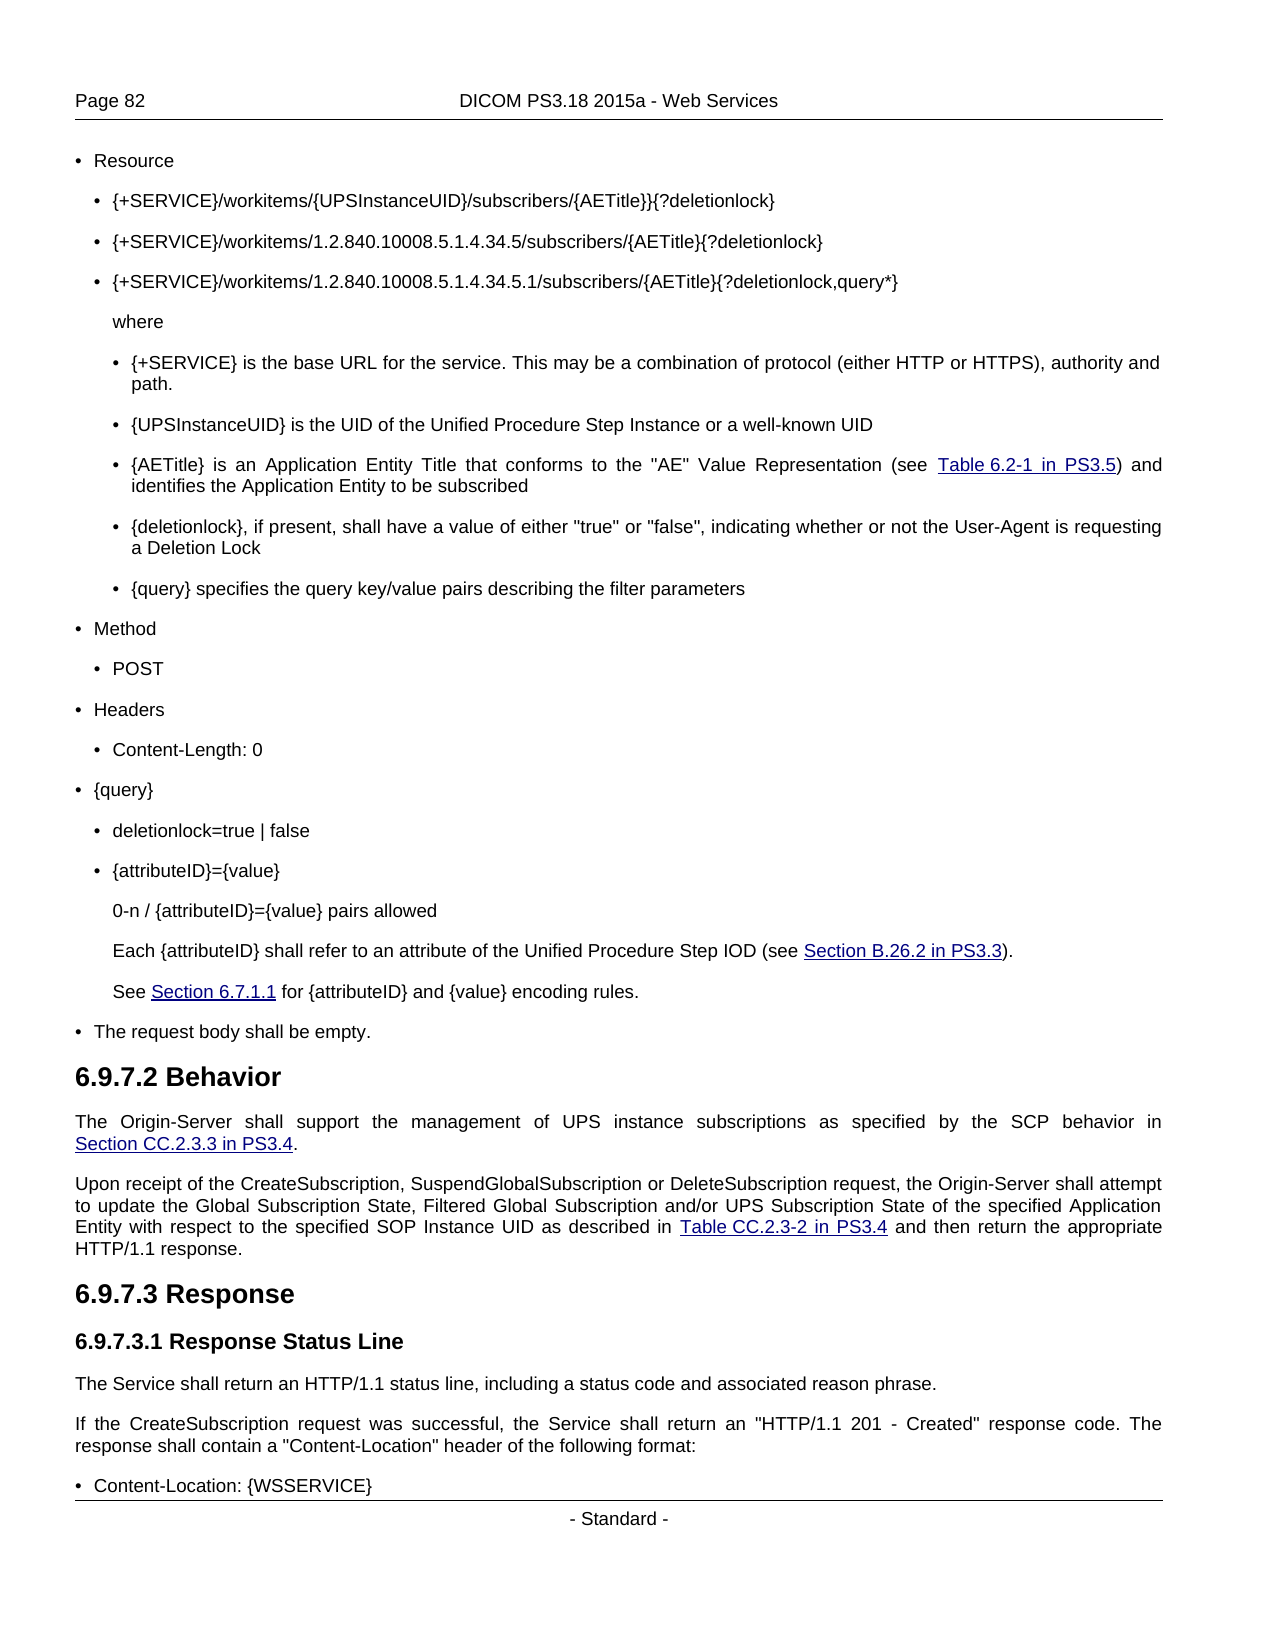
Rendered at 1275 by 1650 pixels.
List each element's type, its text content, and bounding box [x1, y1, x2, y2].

list Content-Location: {WSSERVICE} [75, 1475, 1162, 1496]
text The Service shall return an HTTP/1.1 status line, including a status code and associated reason phrase. [75, 1373, 1162, 1394]
list where [94, 311, 1162, 333]
list Each {attributeID} shall refer to an attribute of the Unified Procedure Step IOD (see Section B.26.2 in PS3.3). [94, 940, 1162, 962]
list {+SERVICE} is the base URL for the service. This may be a combination of protocol (either HTTP or HTTPS), authority and path. [112, 352, 1162, 395]
list 0-n / {attributeID}={value} pairs allowed [94, 900, 1162, 922]
list {query} [75, 779, 1162, 801]
list {deletionlock}, if present, shall have a value of either "true" or "false", indicating whether or not the User-Agent is requesting a Deletion Lock [112, 516, 1162, 559]
list {+SERVICE}/workitems/1.2.840.10008.5.1.4.34.5/subscribers/{AETitle}{?deletionlock} [94, 231, 1162, 252]
text 6.9.7.2 Behavior [75, 1061, 1162, 1092]
list {+SERVICE}/workitems/{UPSInstanceUID}/subscribers/{AETitle}}{?deletionlock} [94, 190, 1162, 212]
list Resource [75, 150, 1162, 172]
list Content-Length: 0 [94, 739, 1162, 760]
list {AETitle} is an Application Entity Title that conforms to the "AE" Value Representation (see Table 6.2-1 in PS3.5) and identifies the Application Entity to be subscribed [112, 454, 1162, 497]
list POST [94, 658, 1162, 680]
text Upon receipt of the CreateSubscription, SuspendGlobalSubscription or DeleteSubscription request, the Origin-Server shall attempt to update the Global Subscription State, Filtered Global Subscription and/or UPS Subscription State of the specified Application Entity with respect to the specified SOP Instance UID as described in Table CC.2.3-2 in PS3.4 and then return the appropriate HTTP/1.1 response. [75, 1173, 1162, 1259]
list {attributeID}={value} [94, 860, 1162, 881]
list See Section 6.7.1.1 for {attributeID} and {value} encoding rules. [94, 981, 1162, 1002]
list deletionlock=true | false [94, 819, 1162, 841]
text 6.9.7.3 Response [75, 1278, 1162, 1309]
list Headers [75, 698, 1162, 720]
list The request body shall be empty. [75, 1021, 1162, 1042]
list {+SERVICE}/workitems/1.2.840.10008.5.1.4.34.5.1/subscribers/{AETitle}{?deletionlock,query*} [94, 271, 1162, 292]
text If the CreateSubscription request was successful, the Service shall return an "HTTP/1.1 201 - Created" response code. The response shall contain a "Content-Location" header of the following format: [75, 1413, 1162, 1456]
text The Origin-Server shall support the management of UPS instance subscriptions as specified by the SCP behavior in Section CC.2.3.3 in PS3.4. [75, 1111, 1162, 1154]
list {query} specifies the query key/value pairs describing the filter parameters [112, 577, 1162, 599]
list Method [75, 618, 1162, 639]
text 6.9.7.3.1 Response Status Line [75, 1328, 1162, 1354]
list {UPSInstanceUID} is the UID of the Unified Procedure Step Instance or a well-known UID [112, 413, 1162, 435]
